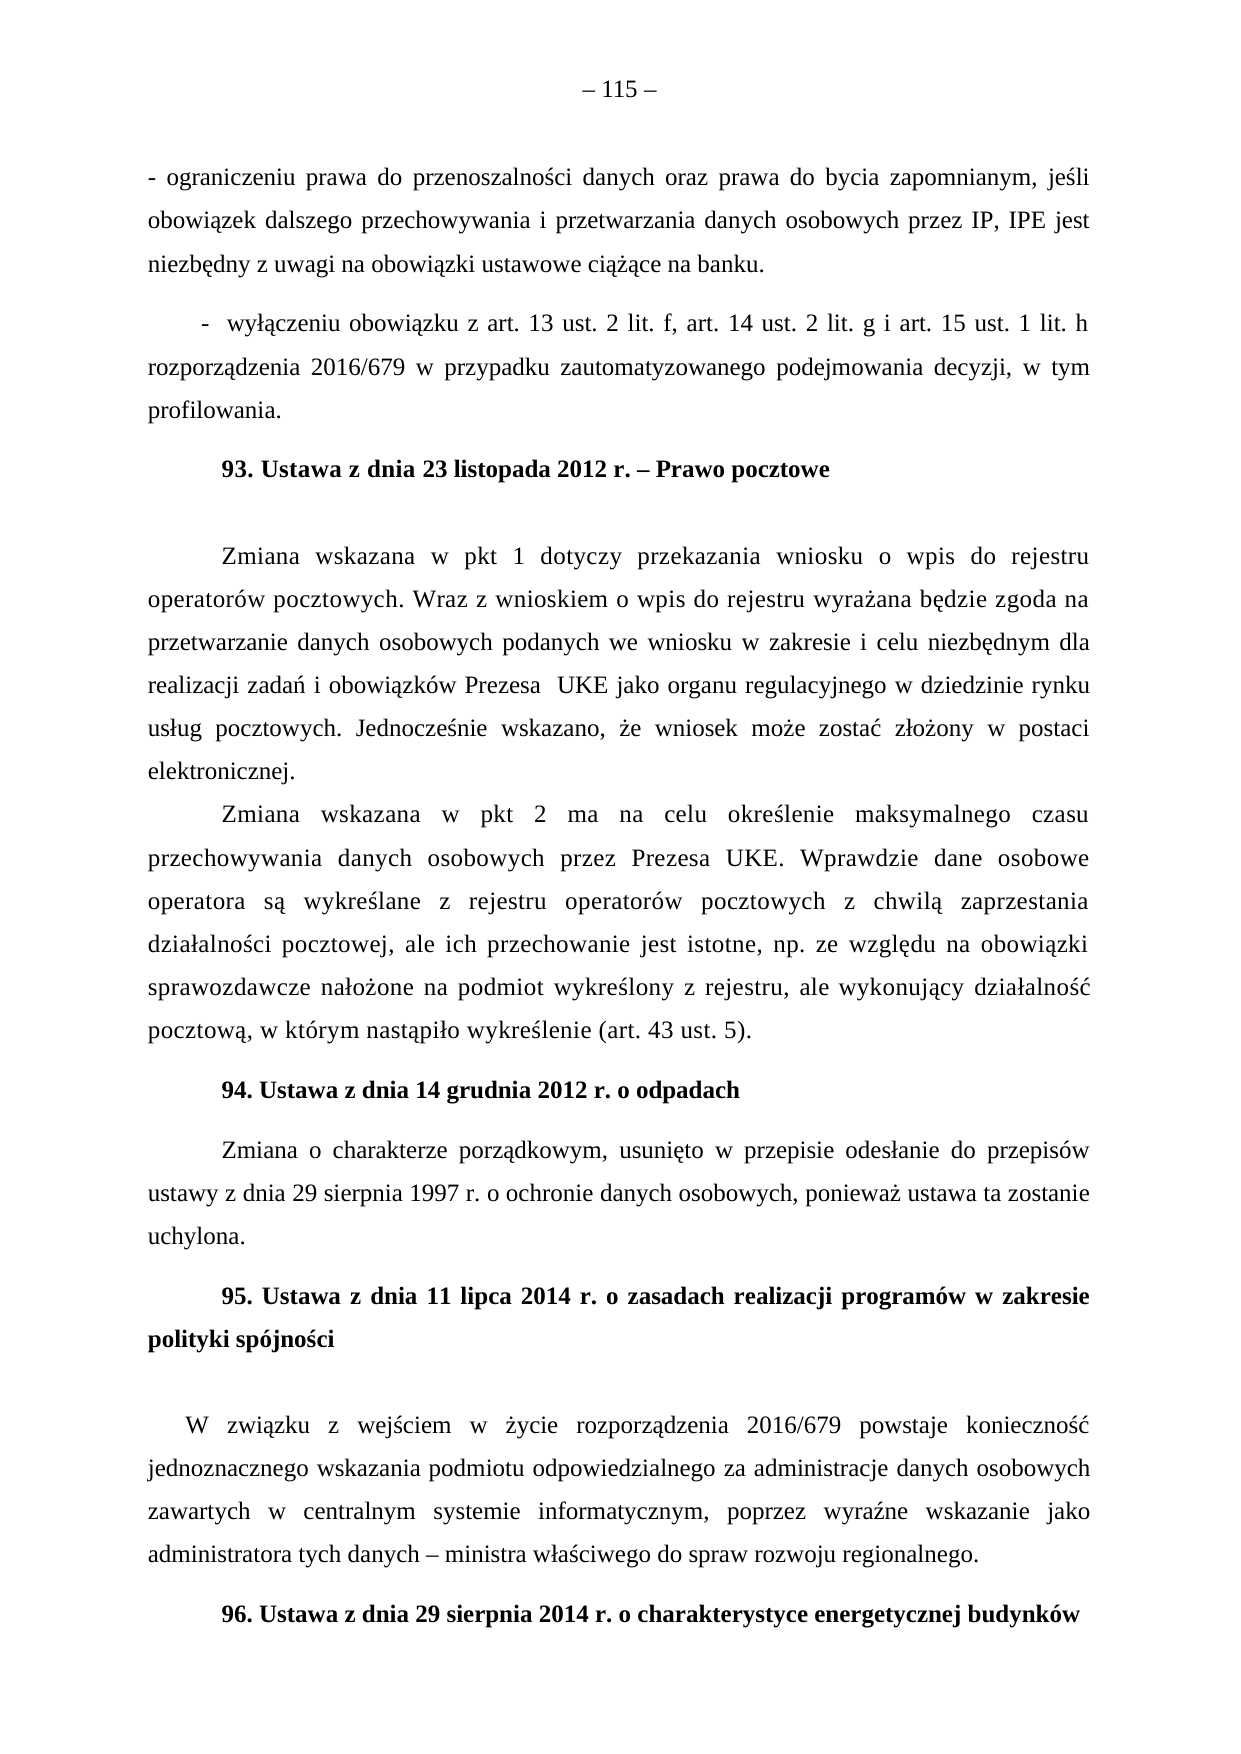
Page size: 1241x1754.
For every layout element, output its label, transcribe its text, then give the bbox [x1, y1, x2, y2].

text 96. Ustawa z dnia 29 sierpnia 2014 r. o charakterystyce energetycznej budynków [148, 1599, 1091, 1628]
text 93. Ustawa z dnia 23 listopada 2012 r. – Prawo pocztowe [148, 454, 1091, 483]
text Zmiana wskazana w pkt 2 ma na celu określenie maksymalnego czasu przechowywania danych osobowych przez Prezesa UKE. Wprawdzie dane osobowe operatora są wykreślane z rejestru operatorów pocztowych z chwilą zaprzestania działalności pocztowej, ale ich przechowanie jest istotne, np. ze względu na obowiązki sprawozdawcze nałożone na podmiot wykreślony z rejestru, ale wykonujący działalność pocztową, w którym nastąpiło wykreślenie (art. 43 ust. 5). [148, 799, 1091, 1044]
text 94. Ustawa z dnia 14 grudnia 2012 r. o odpadach [148, 1075, 1091, 1104]
text Zmiana wskazana w pkt 1 dotyczy przekazania wniosku o wpis do rejestru operatorów pocztowych. Wraz z wnioskiem o wpis do rejestru wyrażana będzie zgoda na przetwarzanie danych osobowych podanych we wniosku w zakresie i celu niezbędnym dla realizacji zadań i obowiązków Prezesa UKE jako organu regulacyjnego w dziedzinie rynku usług pocztowych. Jednocześnie wskazano, że wniosek może zostać złożony w postaci elektronicznej. [148, 541, 1091, 785]
text - wyłączeniu obowiązku z art. 13 ust. 2 lit. f, art. 14 ust. 2 lit. g i art. 15 ust. 1 lit. h rozporządzenia 2016/679 w przypadku zautomatyzowanego podejmowania decyzji, w tym profilowania. [148, 308, 1091, 423]
text W związku z wejściem w życie rozporządzenia 2016/679 powstaje konieczność jednoznacznego wskazania podmiotu odpowiedzialnego za administracje danych osobowych zawartych w centralnym systemie informatycznym, poprzez wyraźne wskazanie jako administratora tych danych – ministra właściwego do spraw rozwoju regionalnego. [148, 1410, 1091, 1568]
text - ograniczeniu prawa do przenoszalności danych oraz prawa do bycia zapomnianym, jeśli obowiązek dalszego przechowywania i przetwarzania danych osobowych przez IP, IPE jest niezbędny z uwagi na obowiązki ustawowe ciążące na banku. [148, 162, 1091, 277]
text 95. Ustawa z dnia 11 lipca 2014 r. o zasadach realizacji programów w zakresie polityki spójności [148, 1281, 1091, 1353]
text Zmiana o charakterze porządkowym, usunięto w przepisie odesłanie do przepisów ustawy z dnia 29 sierpnia 1997 r. o ochronie danych osobowych, ponieważ ustawa ta zostanie uchylona. [148, 1135, 1091, 1250]
